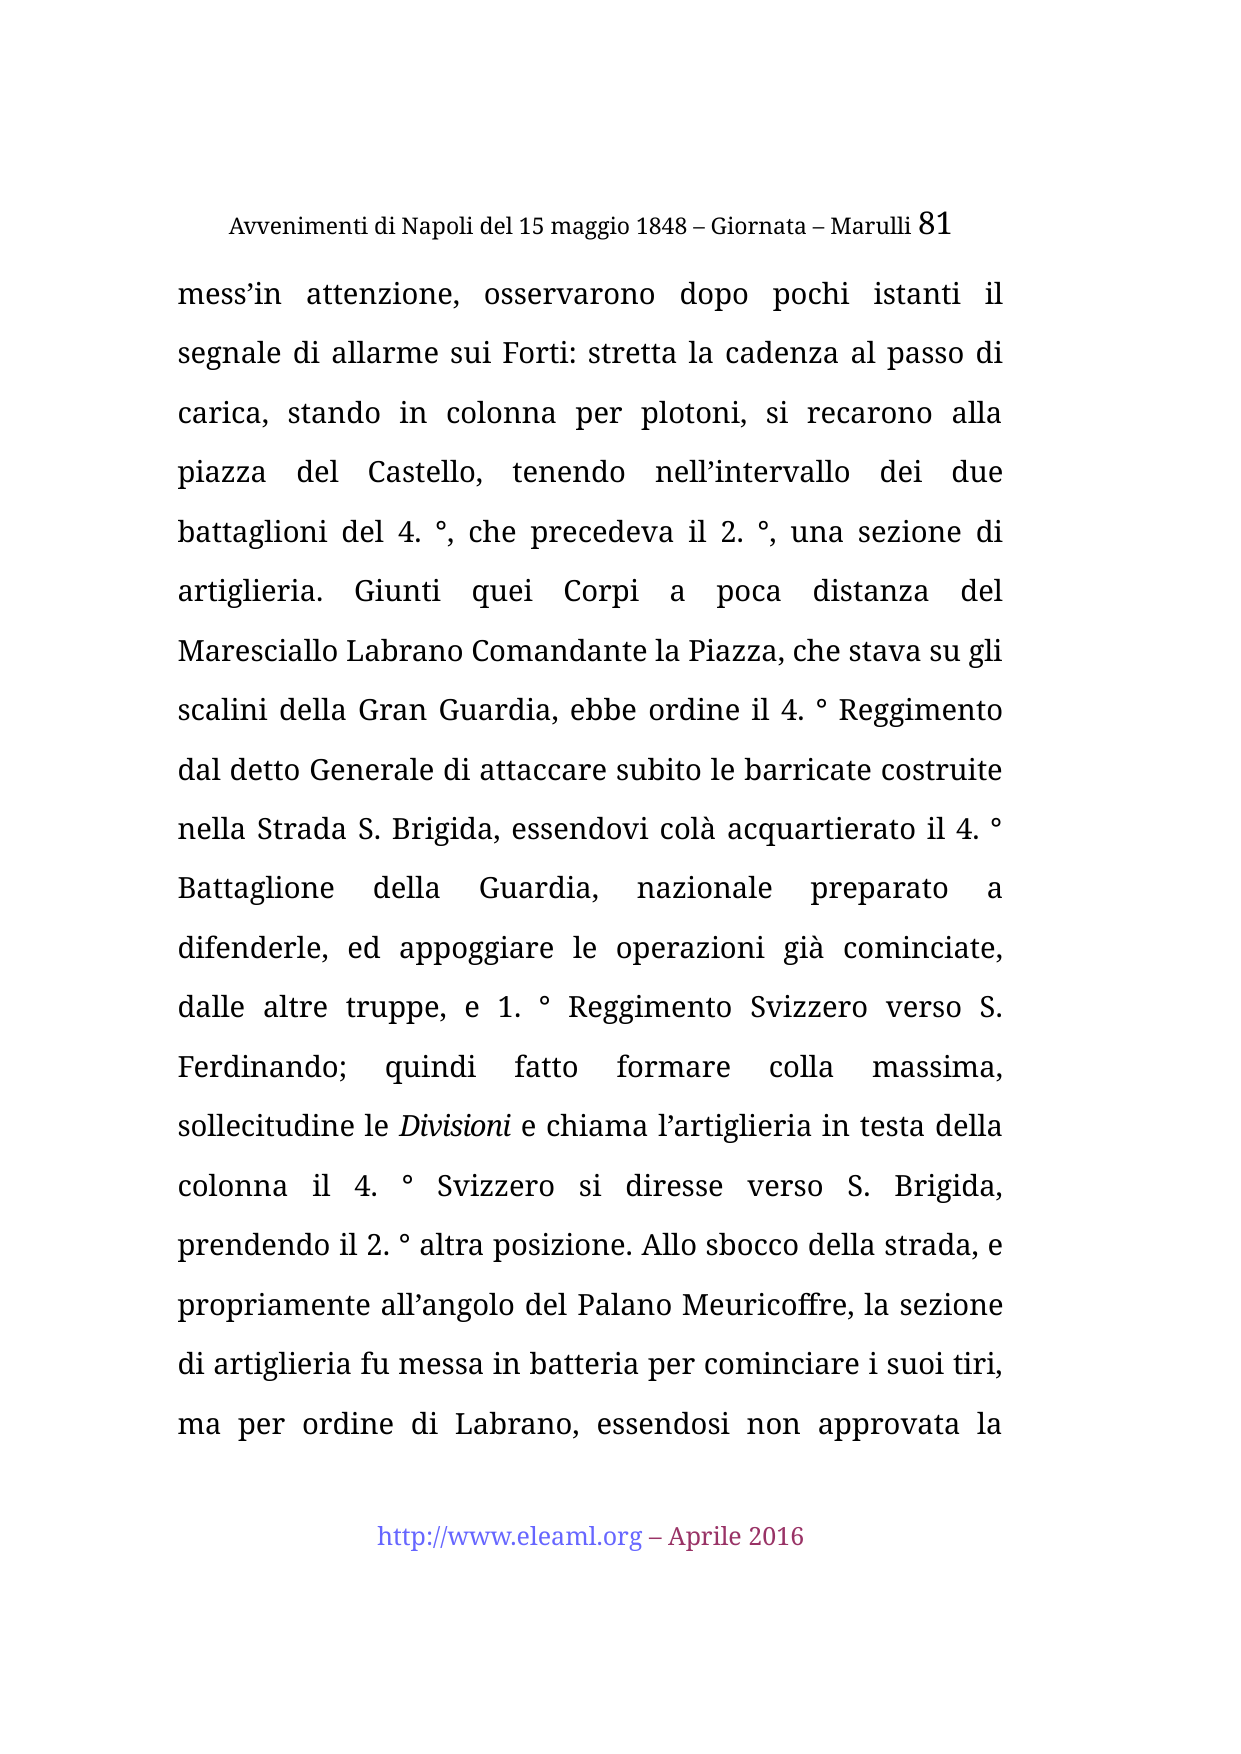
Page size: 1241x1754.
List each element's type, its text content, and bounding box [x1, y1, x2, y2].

text mess’in attenzione, osservarono dopo pochi istanti il segnale di allarme sui Forti: stretta la cadenza al passo di carica, stando in colonna per plotoni, si recarono alla piazza del Castello, tenendo nell’intervallo dei due battaglioni del 4. °, che precedeva il 2. °, una sezione di artiglieria. Giunti quei Corpi a poca distanza del Maresciallo Labrano Comandante la Piazza, che stava su gli scalini della Gran Guardia, ebbe ordine il 4. ° Reggimento dal detto Generale di attaccare subito le barricate costruite nella Strada S. Brigida, essendovi colà acquartierato il 4. ° Battaglione della Guardia, nazionale preparato a difenderle, ed appoggiare le operazioni già cominciate, dalle altre truppe, e 1. ° Reggimento Svizzero verso S. Ferdinando; quindi fatto formare colla massima, sollecitudine le Divisioni e chiama l’artiglieria in testa della colonna il 4. ° Svizzero si diresse verso S. Brigida, prendendo il 2. ° altra posizione. Allo sbocco della strada, e propriamente all’angolo del Palano Meuricoffre, la sezione di artiglieria fu messa in batteria per cominciare i suoi tiri, ma per ordine di Labrano, essendosi non approvata la [177, 273, 1004, 1443]
